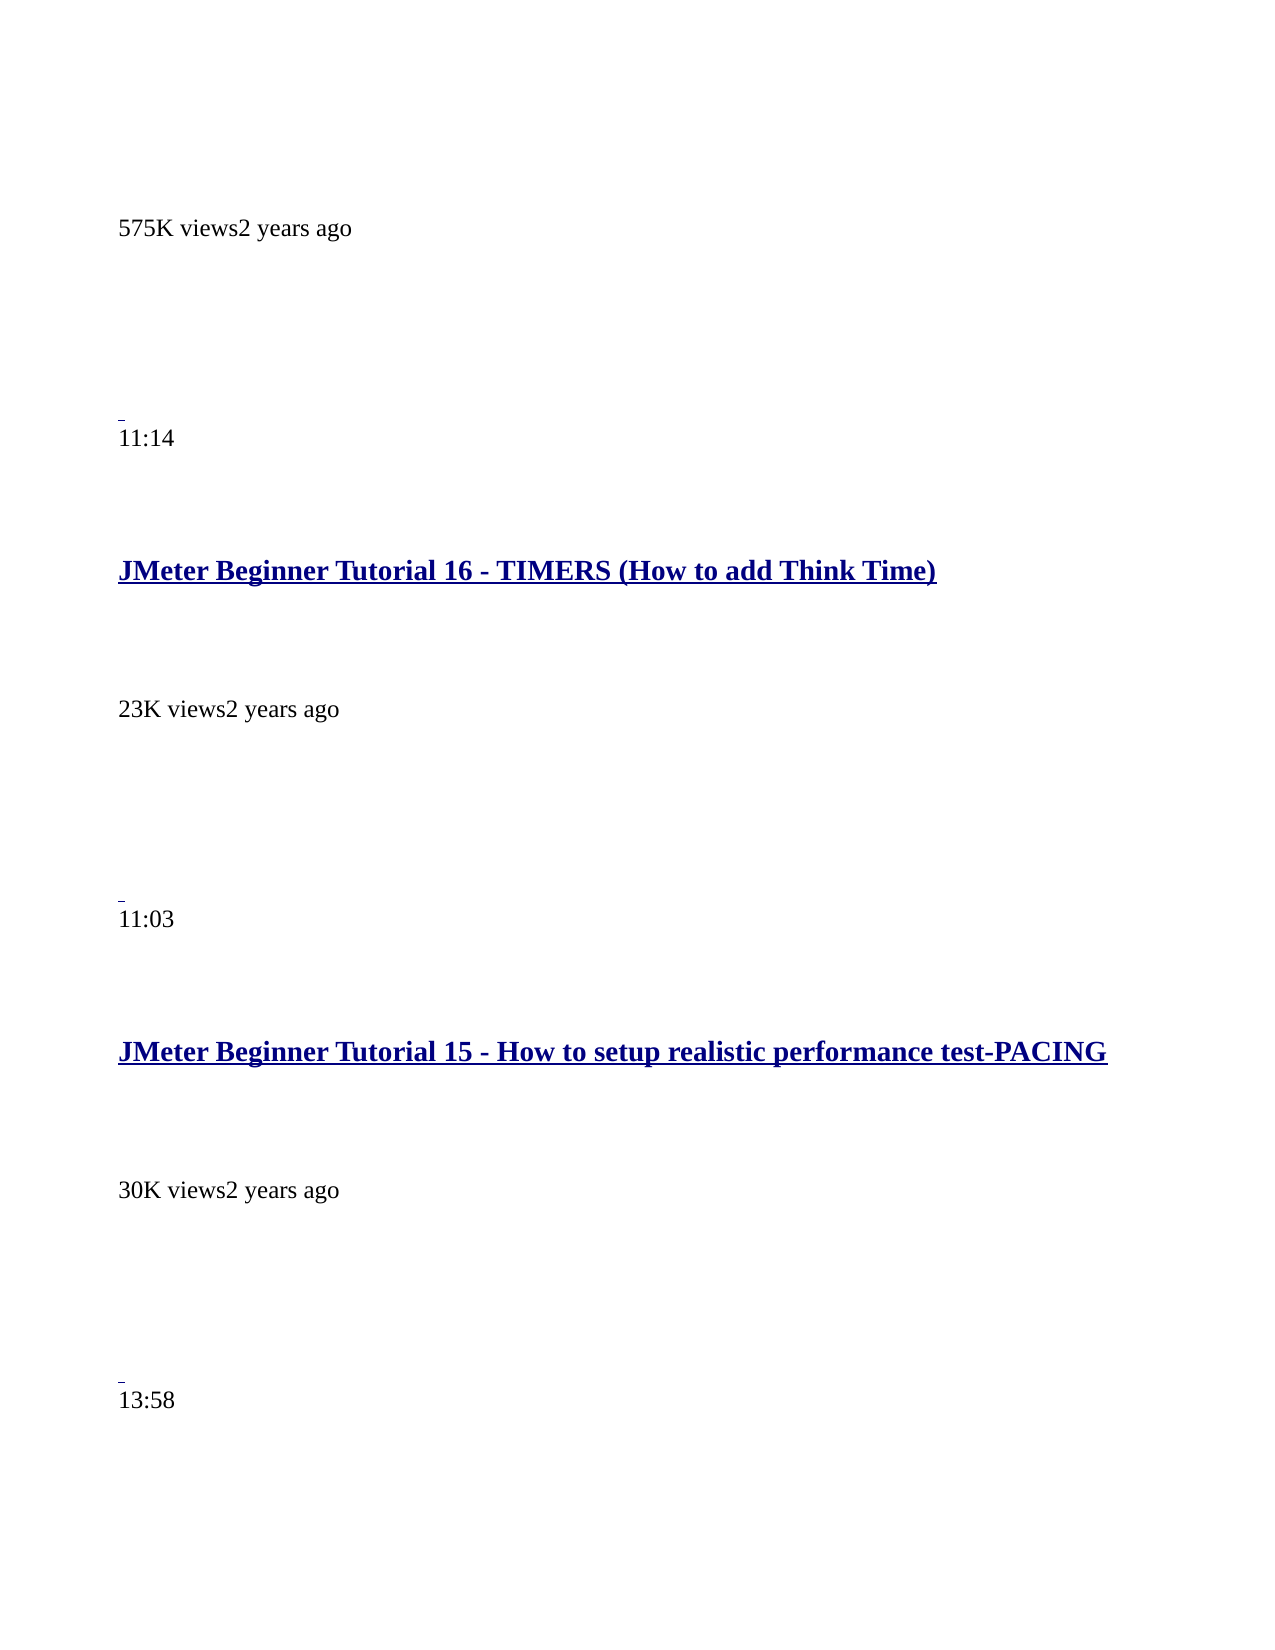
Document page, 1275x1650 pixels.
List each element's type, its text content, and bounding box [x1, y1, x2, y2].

text 30K views2 years ago [118, 1175, 1157, 1204]
text 11:03 [118, 904, 1157, 933]
text 11:14 [118, 423, 1157, 452]
subtitle JMeter Beginner Tutorial 16 - TIMERS (How to add Think Time) [118, 553, 1157, 587]
text 13:58 [118, 1386, 1157, 1414]
text 23K views2 years ago [118, 694, 1157, 723]
subtitle JMeter Beginner Tutorial 15 - How to setup realistic performance test-PACING [118, 1034, 1157, 1068]
text 575K views2 years ago [118, 213, 1157, 242]
